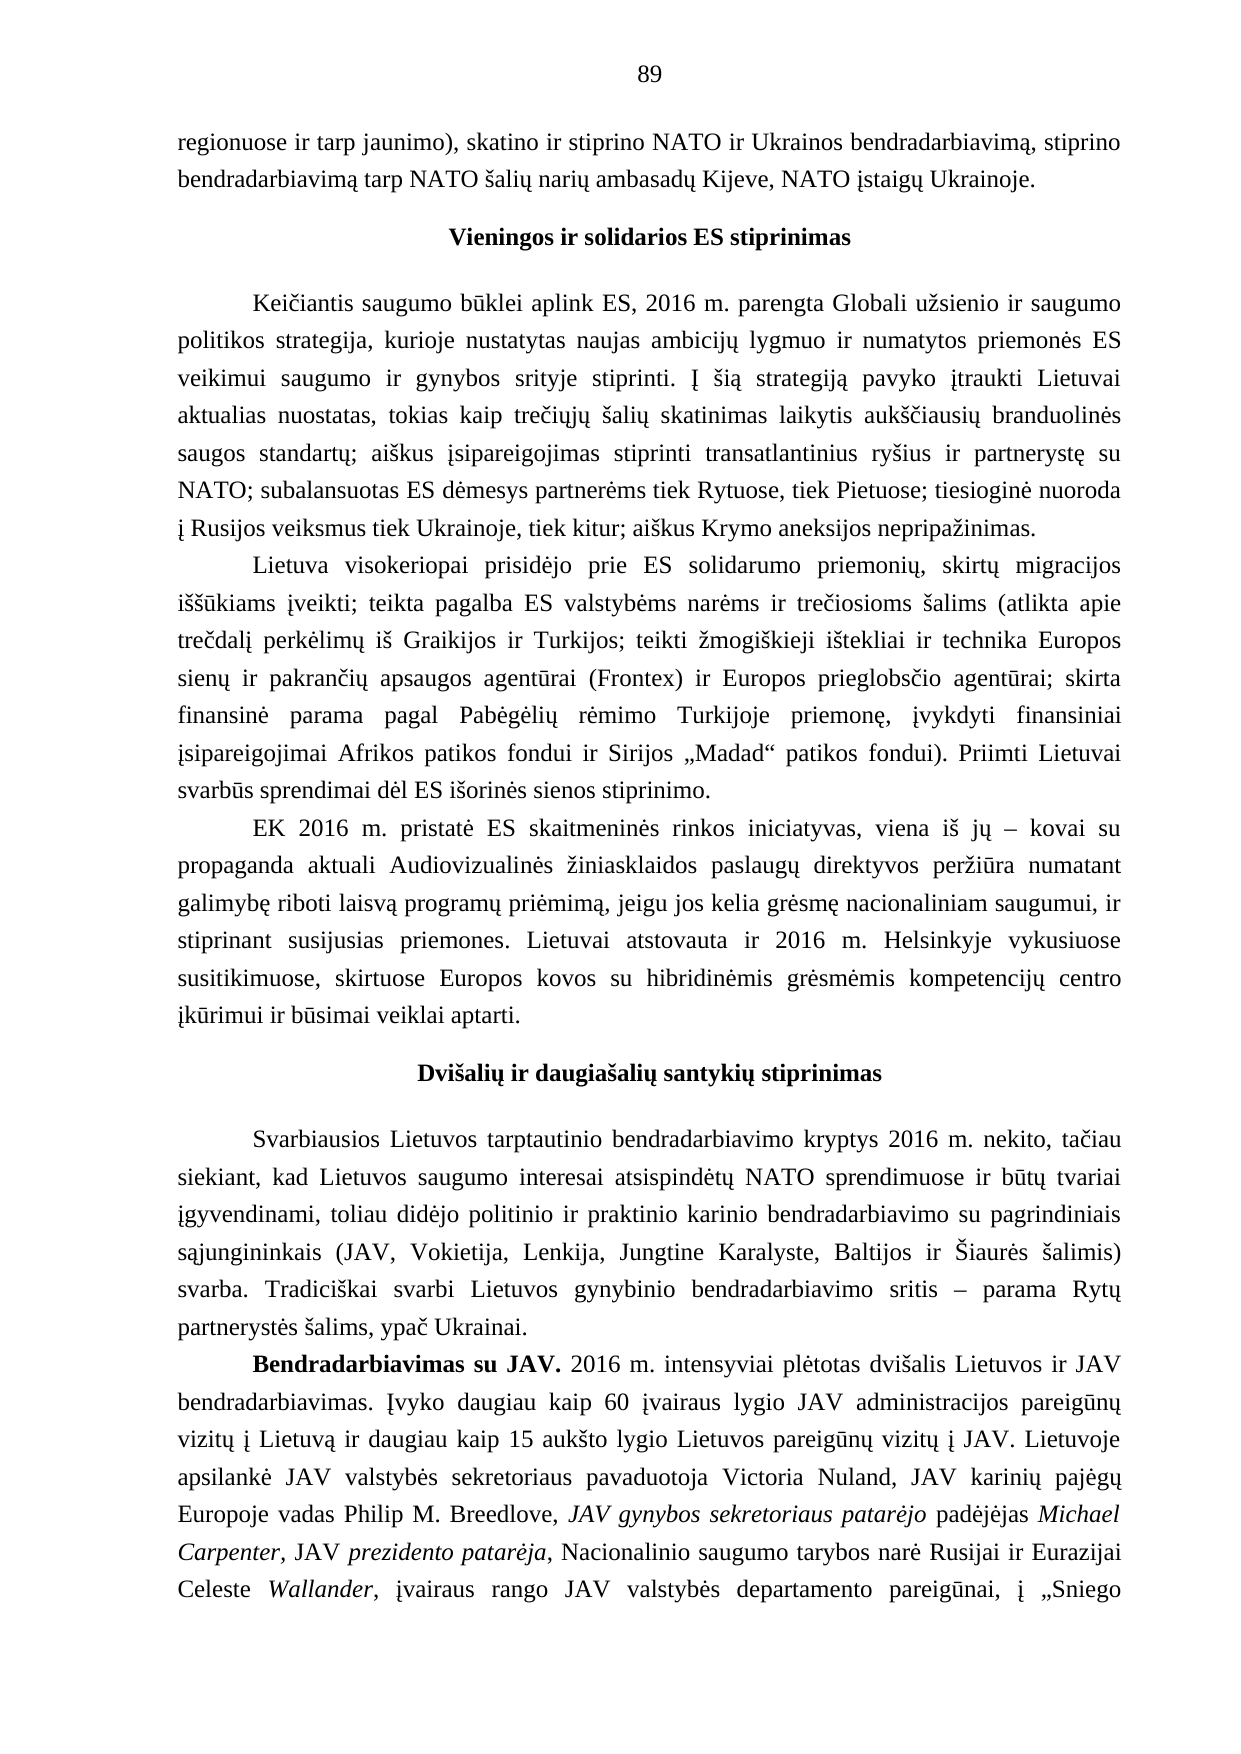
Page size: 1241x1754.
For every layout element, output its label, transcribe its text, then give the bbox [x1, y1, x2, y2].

text Lietuva visokeriopai prisidėjo prie ES solidarumo priemonių, skirtų migracijos iššūkiams įveikti; teikta pagalba ES valstybėms narėms ir trečiosioms šalims (atlikta apie trečdalį perkėlimų iš Graikijos ir Turkijos; teikti žmogiškieji ištekliai ir technika Europos sienų ir pakrančių apsaugos agentūrai (Frontex) ir Europos prieglobsčio agentūrai; skirta finansinė parama pagal Pabėgėlių rėmimo Turkijoje priemonę, įvykdyti finansiniai įsipareigojimai Afrikos patikos fondui ir Sirijos „Madad“ patikos fondui). Priimti Lietuvai svarbūs sprendimai dėl ES išorinės sienos stiprinimo. [177, 542, 1122, 804]
text regionuose ir tarp jaunimo), skatino ir stiprino NATO ir Ukrainos bendradarbiavimą, stiprino bendradarbiavimą tarp NATO šalių narių ambasadų Kijeve, NATO įstaigų Ukrainoje. [177, 118, 1122, 193]
text Vieningos ir solidarios ES stiprinimas [177, 222, 1122, 251]
text Keičiantis saugumo būklei aplink ES, 2016 m. parengta Globali užsienio ir saugumo politikos strategija, kurioje nustatytas naujas ambicijų lygmuo ir numatytos priemonės ES veikimui saugumo ir gynybos srityje stiprinti. Į šią strategiją pavyko įtraukti Lietuvai aktualias nuostatas, tokias kaip trečiųjų šalių skatinimas laikytis aukščiausių branduolinės saugos standartų; aiškus įsipareigojimas stiprinti transatlantinius ryšius ir partnerystę su NATO; subalansuotas ES dėmesys partnerėms tiek Rytuose, tiek Pietuose; tiesioginė nuoroda į Rusijos veiksmus tiek Ukrainoje, tiek kitur; aiškus Krymo aneksijos nepripažinimas. [177, 279, 1122, 542]
text EK 2016 m. pristatė ES skaitmeninės rinkos iniciatyvas, viena iš jų – kovai su propaganda aktuali Audiovizualinės žiniasklaidos paslaugų direktyvos peržiūra numatant galimybę riboti laisvą programų priėmimą, jeigu jos kelia grėsmę nacionaliniam saugumui, ir stiprinant susijusias priemones. Lietuvai atstovauta ir 2016 m. Helsinkyje vykusiuose susitikimuose, skirtuose Europos kovos su hibridinėmis grėsmėmis kompetencijų centro įkūrimui ir būsimai veiklai aptarti. [177, 804, 1122, 1029]
text Svarbiausios Lietuvos tarptautinio bendradarbiavimo kryptys 2016 m. nekito, tačiau siekiant, kad Lietuvos saugumo interesai atsispindėtų NATO sprendimuose ir būtų tvariai įgyvendinami, toliau didėjo politinio ir praktinio karinio bendradarbiavimo su pagrindiniais sąjungininkais (JAV, Vokietija, Lenkija, Jungtine Karalyste, Baltijos ir Šiaurės šalimis) svarba. Tradiciškai svarbi Lietuvos gynybinio bendradarbiavimo sritis – parama Rytų partnerystės šalims, ypač Ukrainai. [177, 1116, 1122, 1341]
text Dvišalių ir daugiašalių santykių stiprinimas [177, 1058, 1122, 1087]
text Bendradarbiavimas su JAV. 2016 m. intensyviai plėtotas dvišalis Lietuvos ir JAV bendradarbiavimas. Įvyko daugiau kaip 60 įvairaus lygio JAV administracijos pareigūnų vizitų į Lietuvą ir daugiau kaip 15 aukšto lygio Lietuvos pareigūnų vizitų į JAV. Lietuvoje apsilankė JAV valstybės sekretoriaus pavaduotoja Victoria Nuland, JAV karinių pajėgų Europoje vadas Philip M. Breedlove, JAV gynybos sekretoriaus patarėjo padėjėjas Michael Carpenter, JAV prezidento patarėja, Nacionalinio saugumo tarybos narė Rusijai ir Eurazijai Celeste Wallander, įvairaus rango JAV valstybės departamento pareigūnai, į „Sniego [177, 1341, 1122, 1603]
